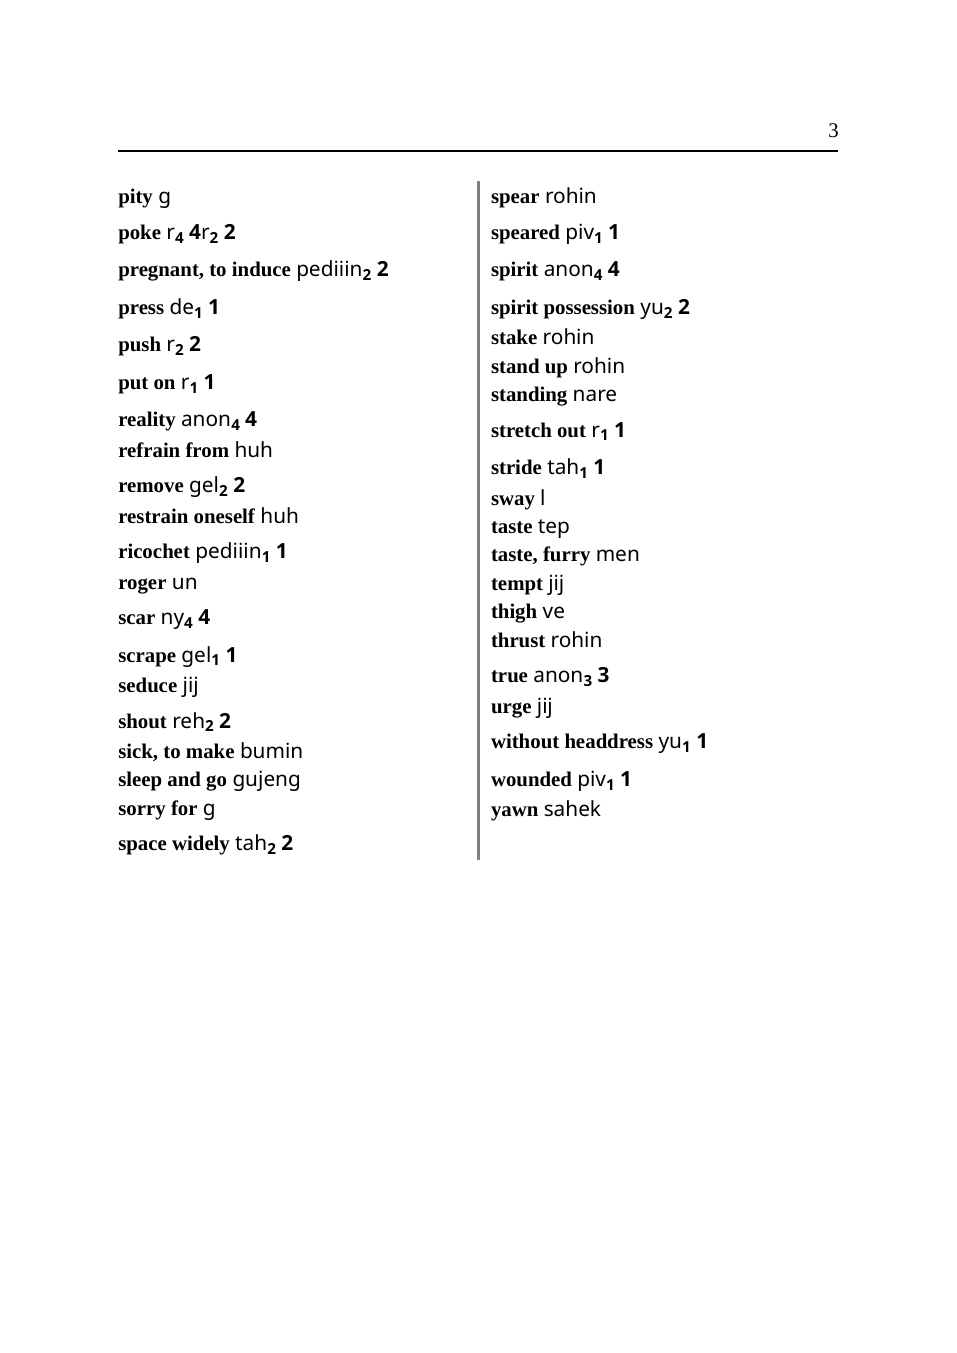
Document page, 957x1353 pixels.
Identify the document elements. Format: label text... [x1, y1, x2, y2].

text push r2 2 [118, 322, 466, 360]
text roger un [118, 567, 466, 595]
text shout reh2 2 [118, 699, 466, 736]
text scrape gel1 1 [118, 633, 466, 670]
text refrain from huh [118, 435, 466, 463]
text put on r1 1 [118, 360, 466, 397]
text reality anon4 4 [118, 397, 466, 435]
text true anon3 3 [491, 653, 838, 691]
text sway l [491, 483, 838, 511]
text poke r4 4r2 2 [118, 210, 466, 247]
text sorry for g [118, 793, 466, 821]
text press de1 1 [118, 285, 466, 322]
text spirit possession yu2 2 [491, 285, 838, 322]
text space widely tah2 2 [118, 821, 466, 859]
text wounded piv1 1 [491, 757, 838, 794]
text scar ny4 4 [118, 595, 466, 633]
text urge jij [491, 691, 838, 719]
text sleep and go gujeng [118, 764, 466, 793]
text stride tah1 1 [491, 445, 838, 483]
text taste, furry men [491, 539, 838, 568]
text tempt jij [491, 568, 838, 596]
text speared piv1 1 [491, 210, 838, 247]
text pregnant, to induce pediiin2 2 [118, 247, 466, 285]
text spear rohin [491, 181, 838, 210]
text stretch out r1 1 [491, 408, 838, 445]
text ricochet pediiin1 1 [118, 529, 466, 567]
text thigh ve [491, 596, 838, 625]
text sick, to make bumin [118, 736, 466, 764]
text standing nare [491, 379, 838, 408]
text taste tep [491, 511, 838, 539]
text yawn sahek [491, 794, 838, 823]
text without headdress yu1 1 [491, 719, 838, 757]
text stand up rohin [491, 351, 838, 379]
text thrust rohin [491, 625, 838, 653]
text restrain oneself huh [118, 501, 466, 529]
text spirit anon4 4 [491, 247, 838, 285]
text seduce jij [118, 670, 466, 699]
text remove gel2 2 [118, 463, 466, 501]
text stake rohin [491, 322, 838, 351]
text pity g [118, 181, 466, 210]
